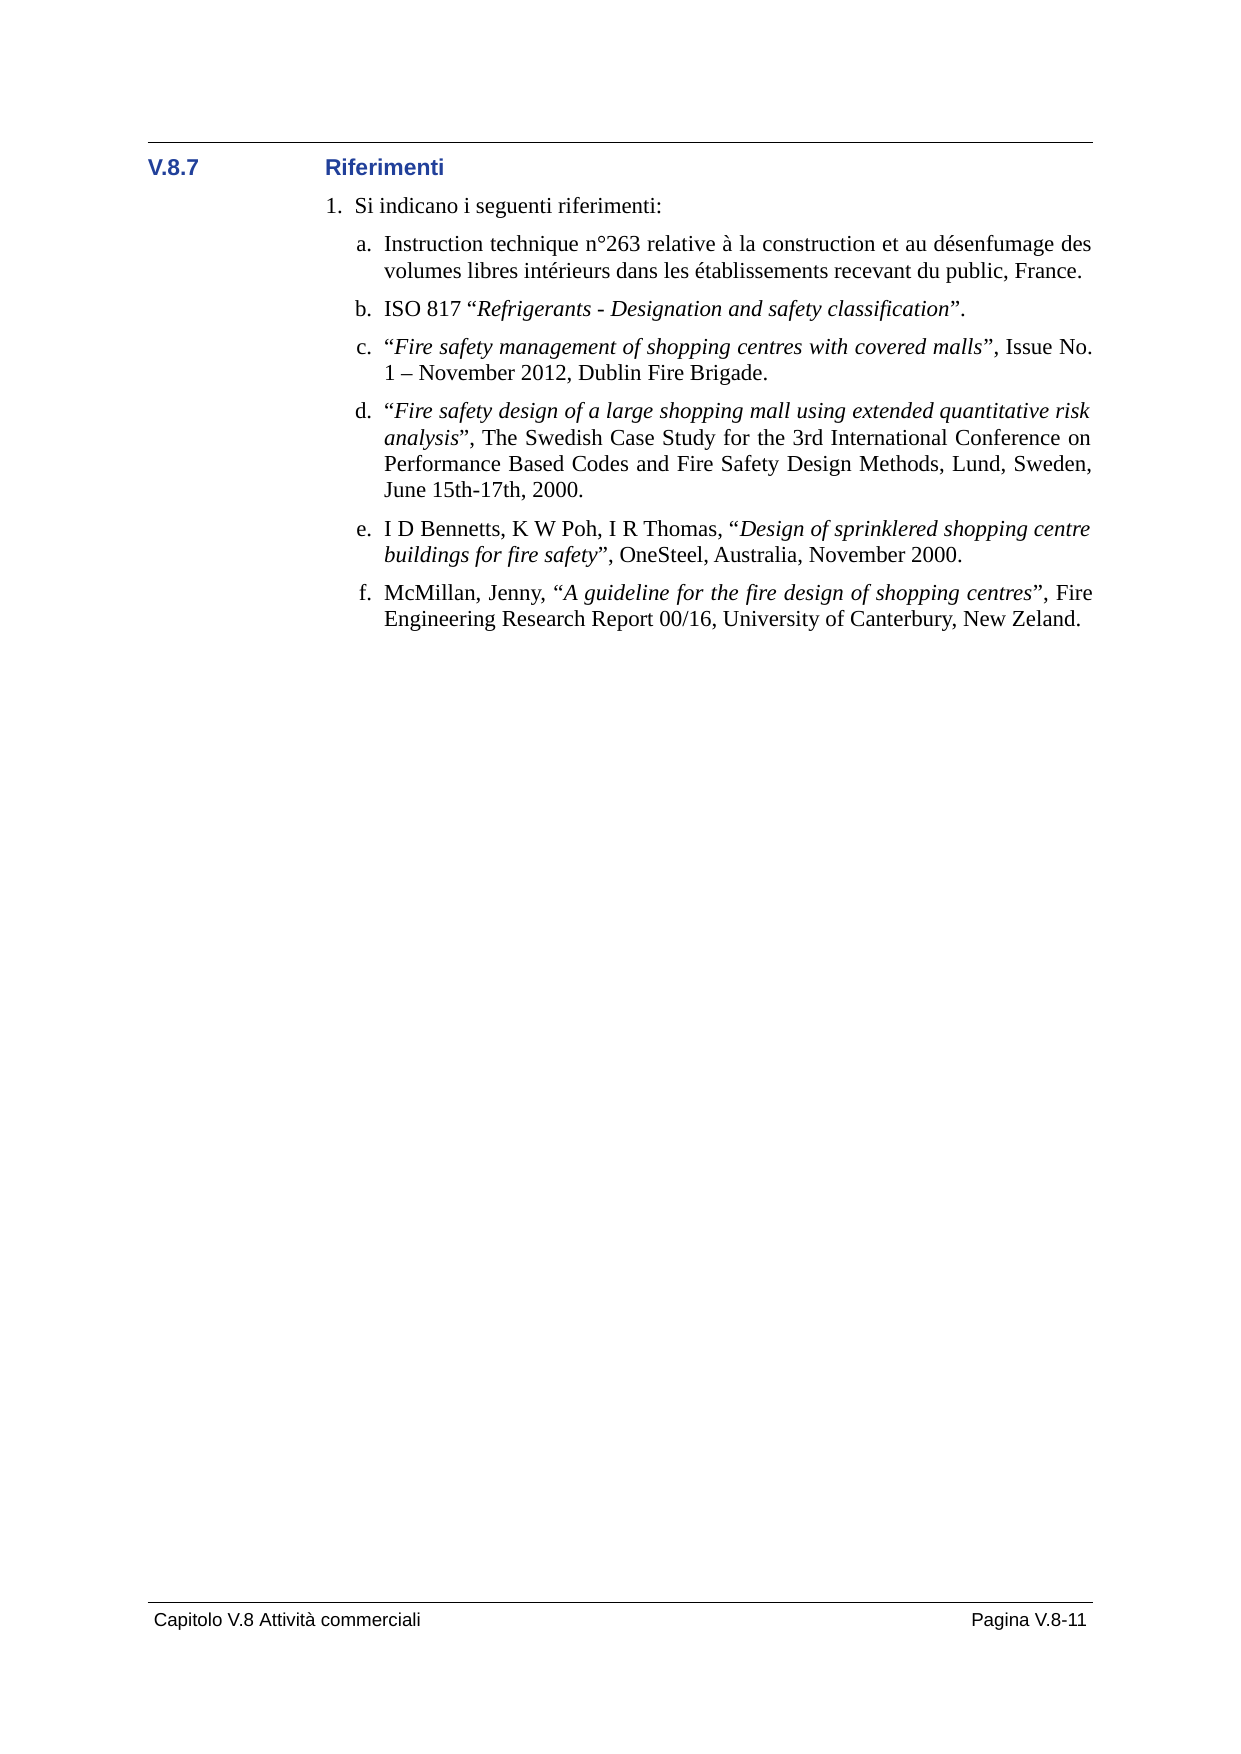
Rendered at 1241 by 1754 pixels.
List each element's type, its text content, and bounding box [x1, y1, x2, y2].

list ISO 817 “Refrigerants - Designation and safety classification”. [372, 295, 1093, 321]
list McMillan, Jenny, “A guideline for the fire design of shopping centres”, Fire Engineering Research Report 00/16, University of Canterbury, New Zeland. [372, 579, 1093, 632]
list “Fire safety management of shopping centres with covered malls”, Issue No. 1 – November 2012, Dublin Fire Brigade. [372, 333, 1093, 386]
list I D Bennetts, K W Poh, I R Thomas, “Design of sprinklered shopping centre buildings for fire safety”, OneSteel, Australia, November 2000. [372, 514, 1093, 567]
subtitle Riferimenti [148, 143, 1093, 180]
list Instruction technique n°263 relative à la construction et au désenfumage des volumes libres intérieurs dans les établissements recevant du public, France. [372, 230, 1093, 283]
list Si indicano i seguenti riferimenti: [342, 192, 1093, 218]
list “Fire safety design of a large shopping mall using extended quantitative risk analysis”, The Swedish Case Study for the 3rd International Conference on Performance Based Codes and Fire Safety Design Methods, Lund, Sweden, June 15th-17th, 2000. [372, 397, 1093, 503]
